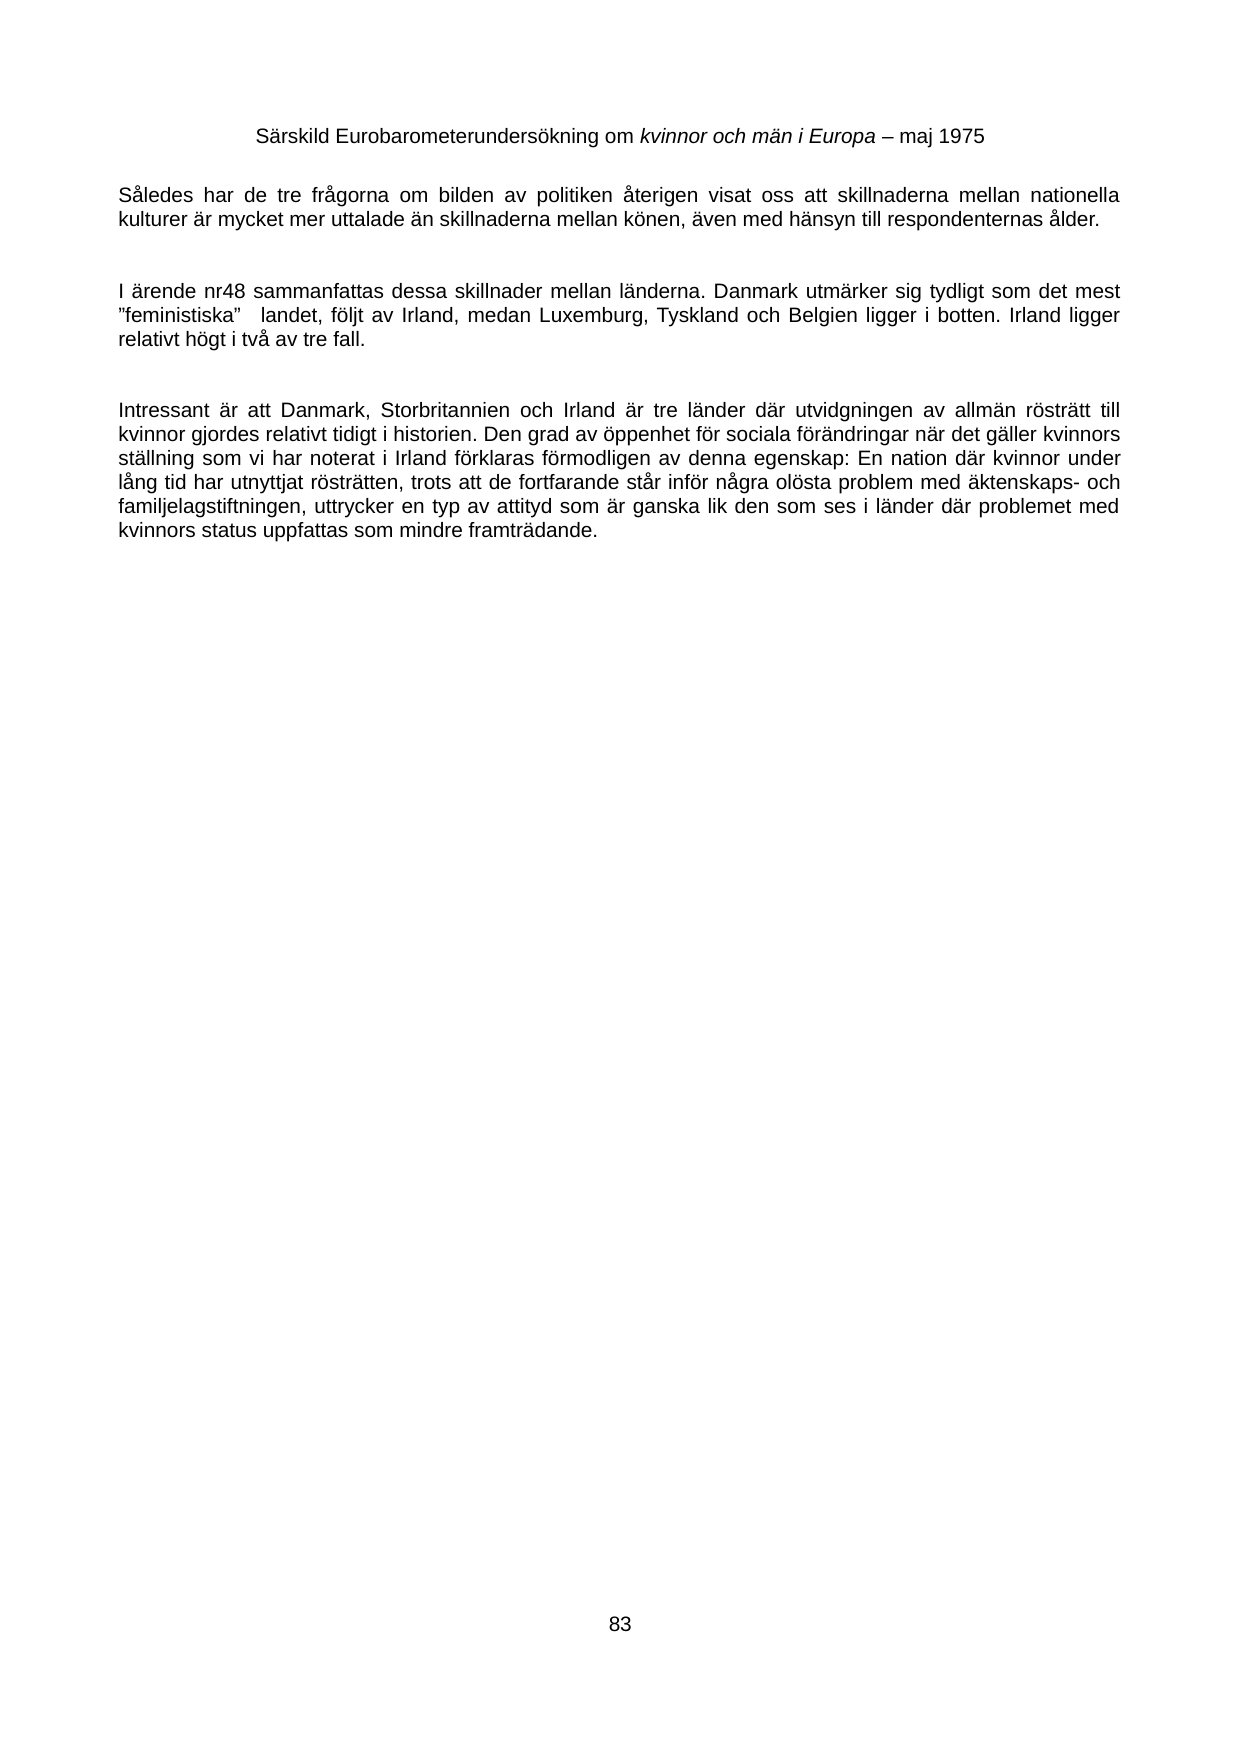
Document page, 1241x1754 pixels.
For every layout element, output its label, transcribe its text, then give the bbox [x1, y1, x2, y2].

text Således har de tre frågorna om bilden av politiken återigen visat oss att skillnaderna mellan nationella kulturer är mycket mer uttalade än skillnaderna mellan könen, även med hänsyn till respondenternas ålder. [118, 183, 1122, 231]
text Intressant är att Danmark, Storbritannien och Irland är tre länder där utvidgningen av allmän rösträtt till kvinnor gjordes relativt tidigt i historien. Den grad av öppenhet för sociala förändringar när det gäller kvinnors ställning som vi har noterat i Irland förklaras förmodligen av denna egenskap: En nation där kvinnor under lång tid har utnyttjat rösträtten, trots att de fortfarande står inför några olösta problem med äktenskaps- och familjelagstiftningen, uttrycker en typ av attityd som är ganska lik den som ses i länder där problemet med kvinnors status uppfattas som mindre framträdande. [118, 398, 1122, 541]
text I ärende nr48 sammanfattas dessa skillnader mellan länderna. Danmark utmärker sig tydligt som det mest ”feministiska” landet, följt av Irland, medan Luxemburg, Tyskland och Belgien ligger i botten. Irland ligger relativt högt i två av tre fall. [118, 278, 1122, 350]
